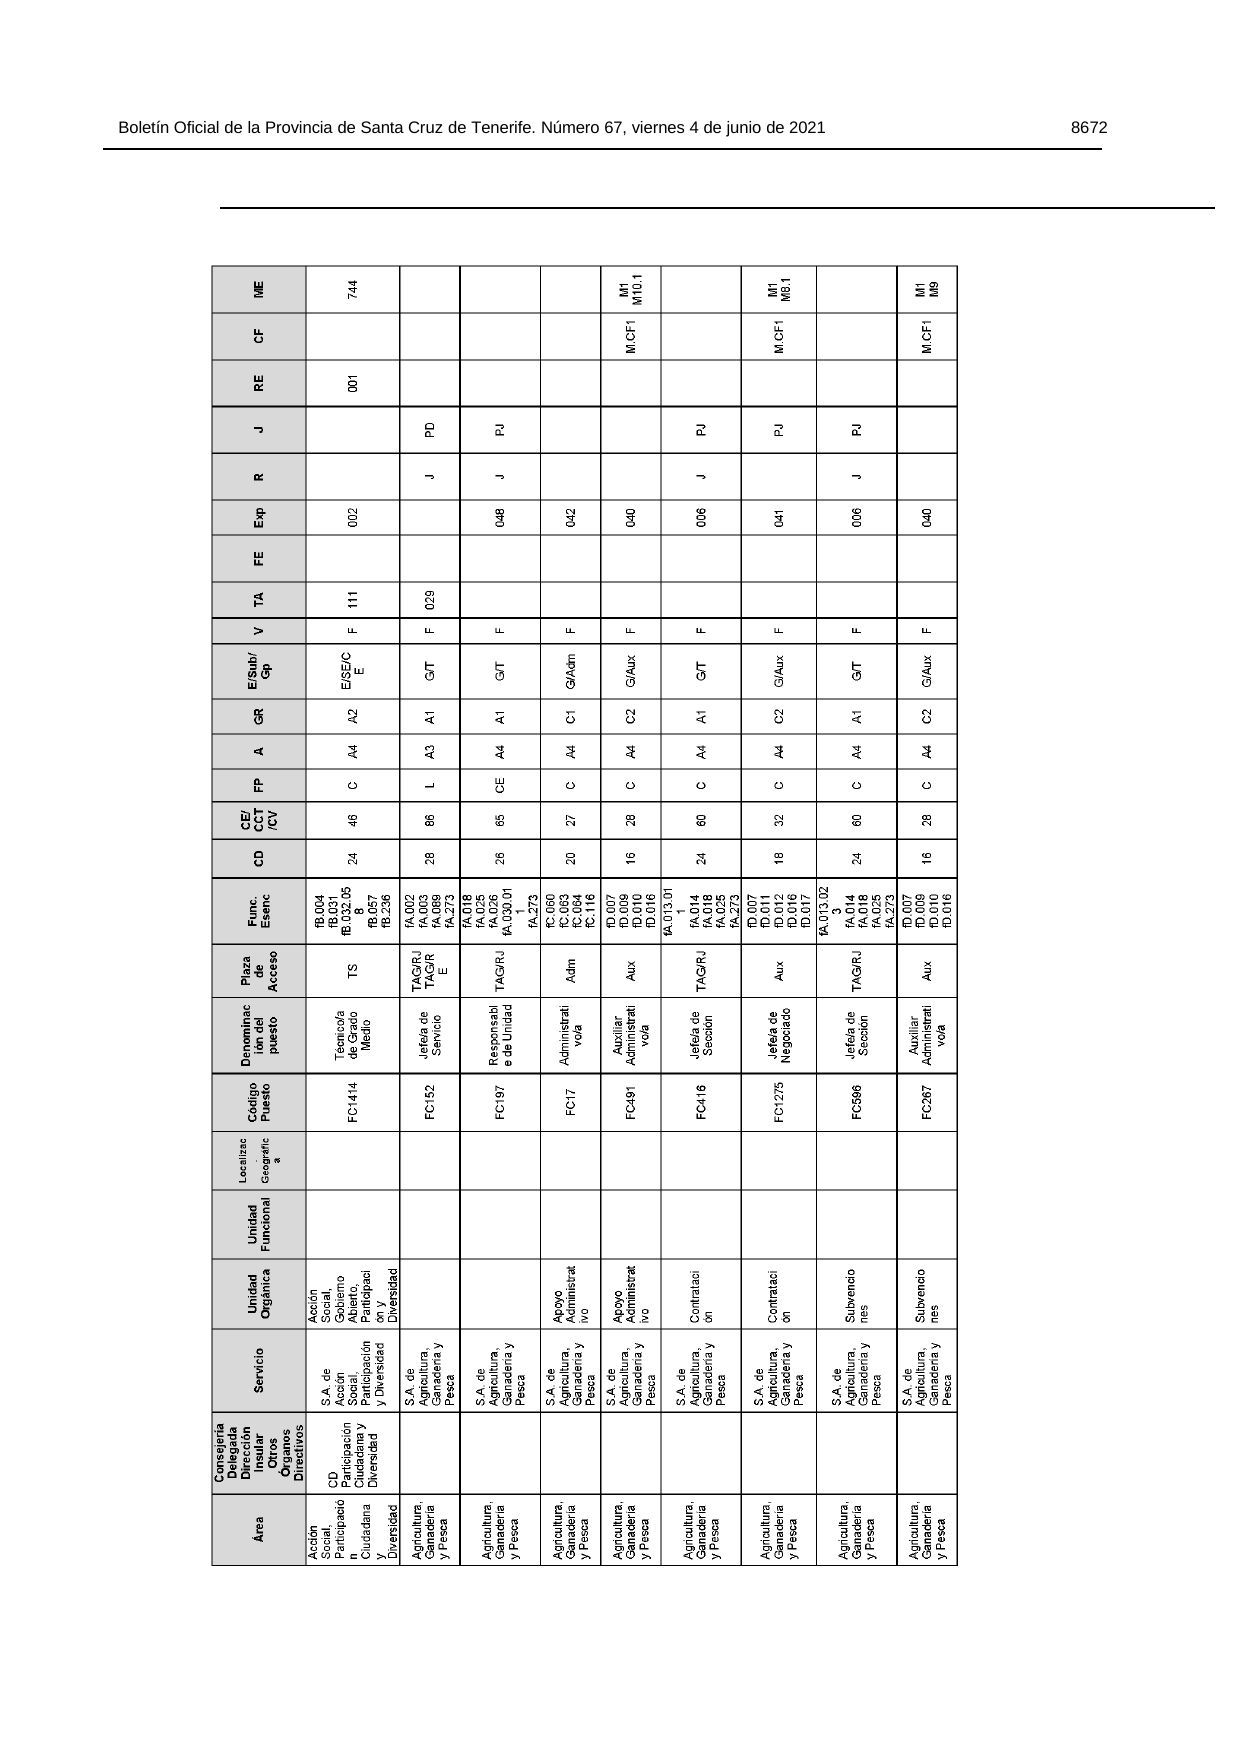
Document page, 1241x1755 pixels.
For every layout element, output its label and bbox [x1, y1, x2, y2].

picture [118, 245, 1100, 1634]
